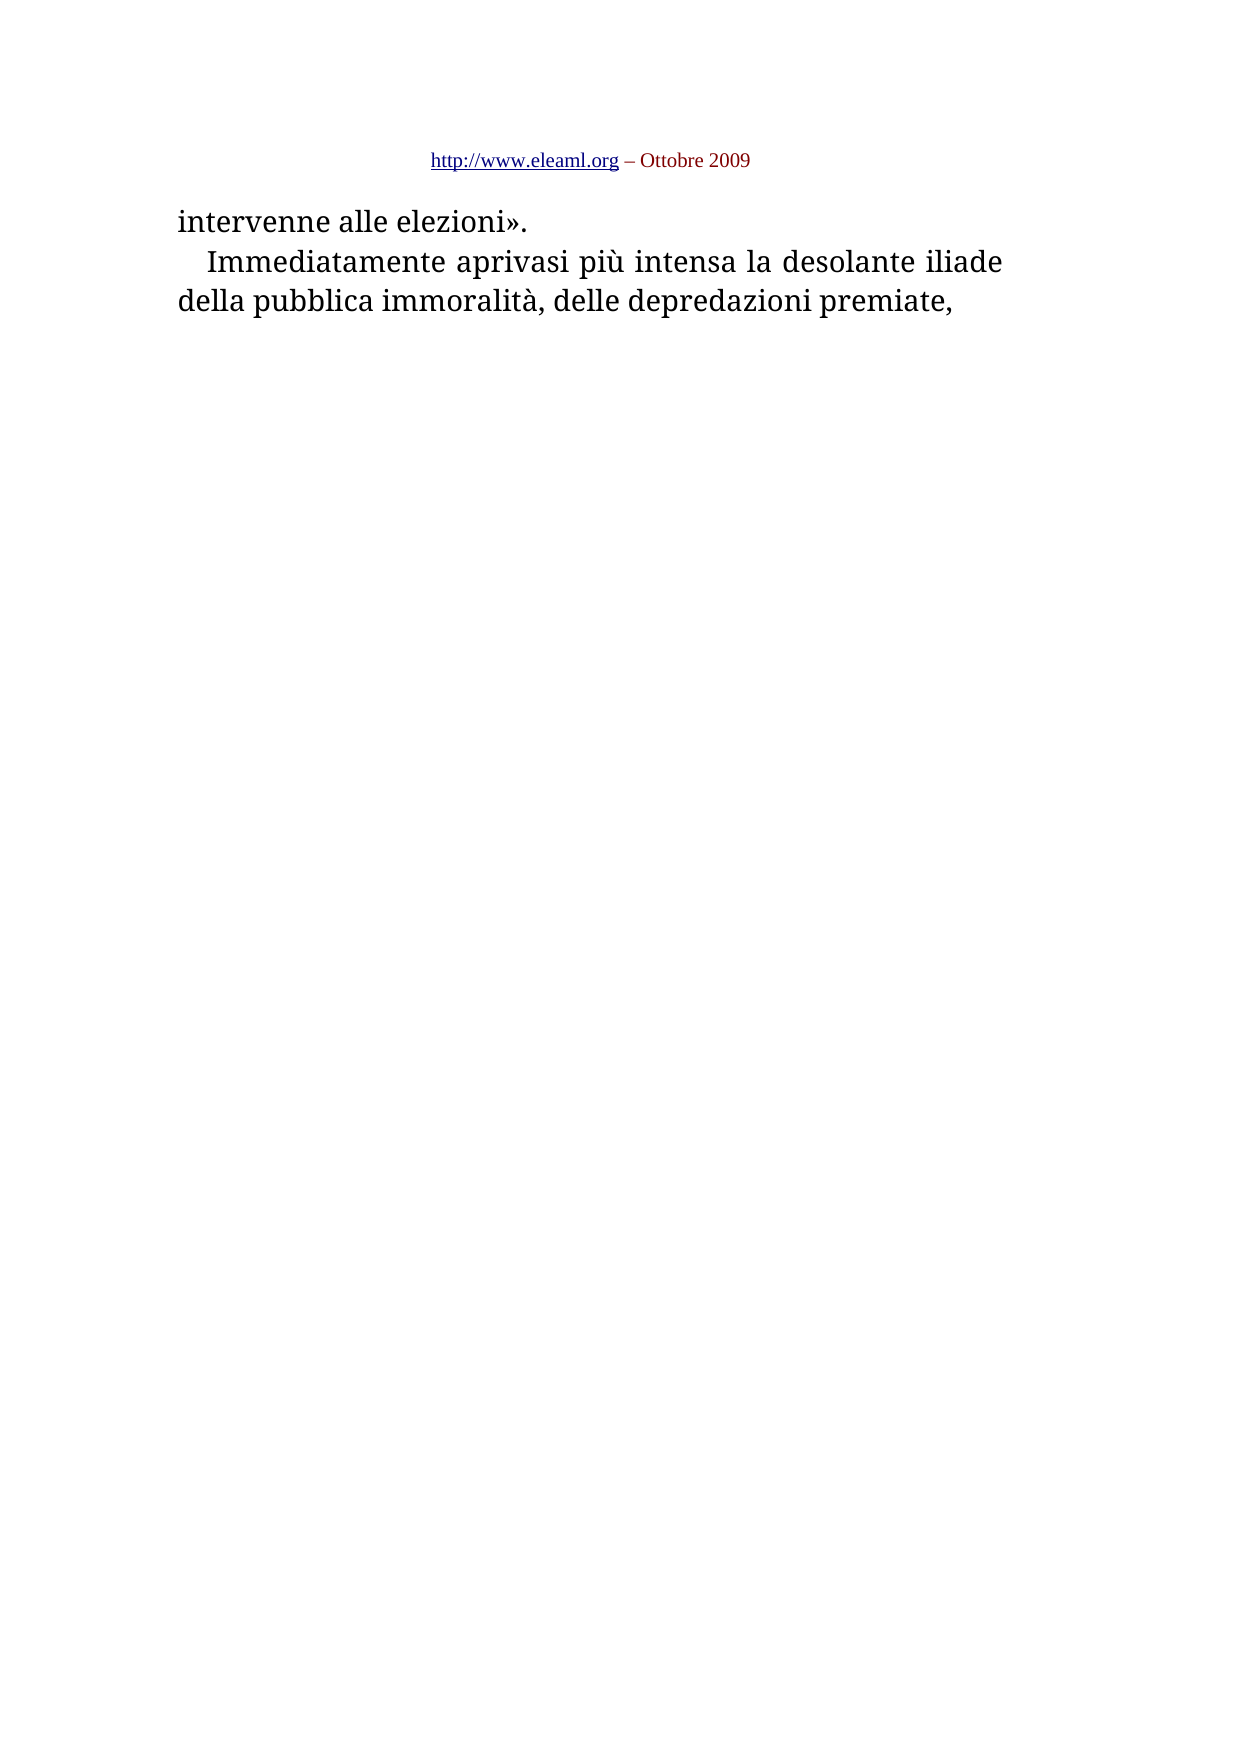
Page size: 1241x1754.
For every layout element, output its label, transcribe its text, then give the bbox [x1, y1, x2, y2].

text intervenne alle elezioni». [177, 201, 1004, 241]
text Immediatamente aprivasi più intensa la desolante iliade della pubblica immoralità, delle depredazioni premiate, [177, 241, 1004, 320]
